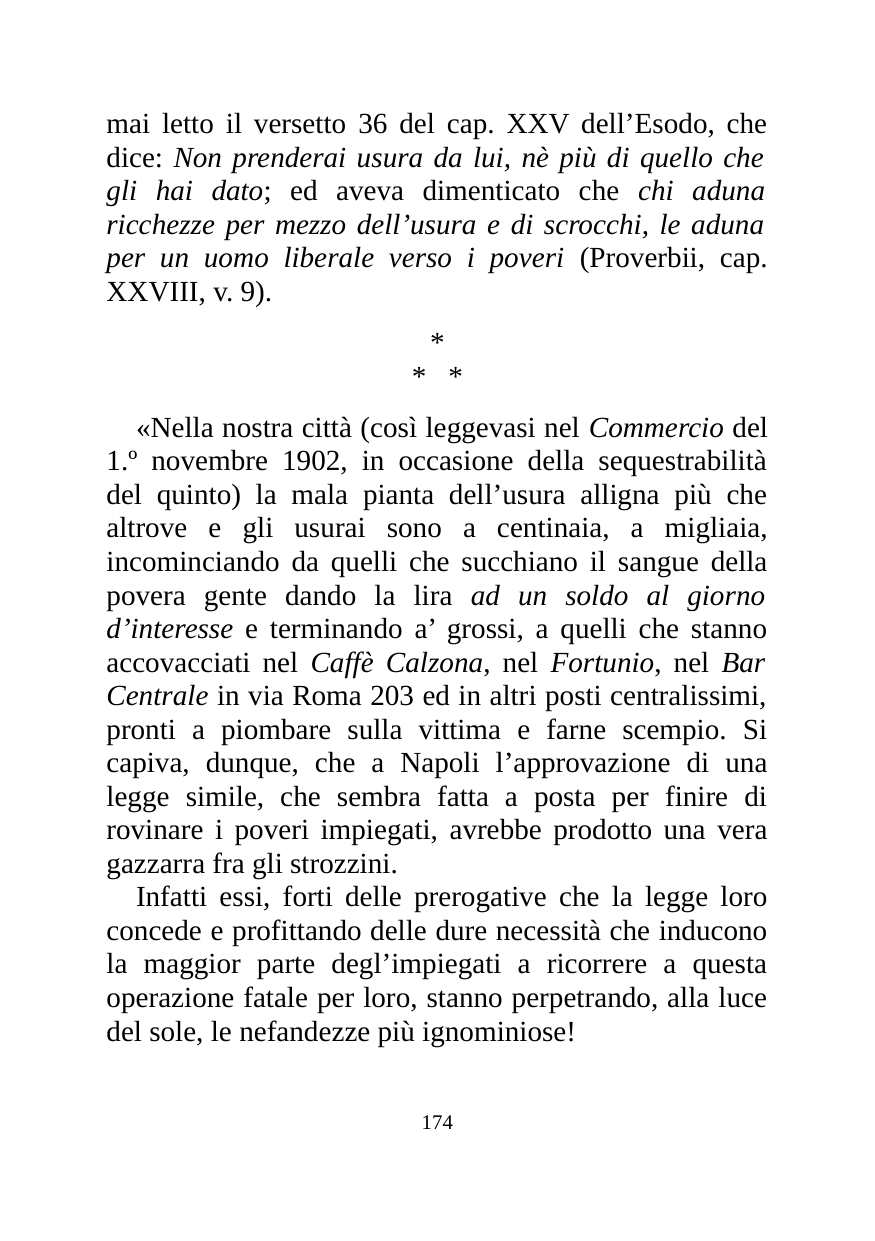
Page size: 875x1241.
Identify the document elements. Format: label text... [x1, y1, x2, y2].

text Infatti essi, forti delle prerogative che la legge loro concede e profittando delle dure necessità che inducono la maggior parte degl’impiegati a ricorrere a questa operazione fatale per loro, stanno perpetrando, alla luce del sole, le nefandezze più ignominiose! [106, 879, 768, 1047]
text mai letto il versetto 36 del cap. XXV dell’Esodo, che dice: Non prenderai usura da lui, nè più di quello che gli hai dato; ed aveva dimenticato che chi aduna ricchezze per mezzo dell’usura e di scrocchi, le aduna per un uomo liberale verso i poveri (Proverbii, cap. XXVIII, v. 9). [106, 106, 768, 307]
text * * * [106, 325, 768, 392]
text «Nella nostra città (così leggevasi nel Commercio del 1.º novembre 1902, in occasione della sequestrabilità del quinto) la mala pianta dell’usura alligna più che altrove e gli usurai sono a centinaia, a migliaia, incominciando da quelli che succhiano il sangue della povera gente dando la lira ad un soldo al giorno d’interesse e terminando a’ grossi, a quelli che stanno accovacciati nel Caffè Calzona, nel Fortunio, nel Bar Centrale in via Roma 203 ed in altri posti centralissimi, pronti a piombare sulla vittima e farne scempio. Si capiva, dunque, che a Napoli l’approvazione di una legge simile, che sembra fatta a posta per finire di rovinare i poveri impiegati, avrebbe prodotto una vera gazzarra fra gli strozzini. [106, 410, 768, 879]
